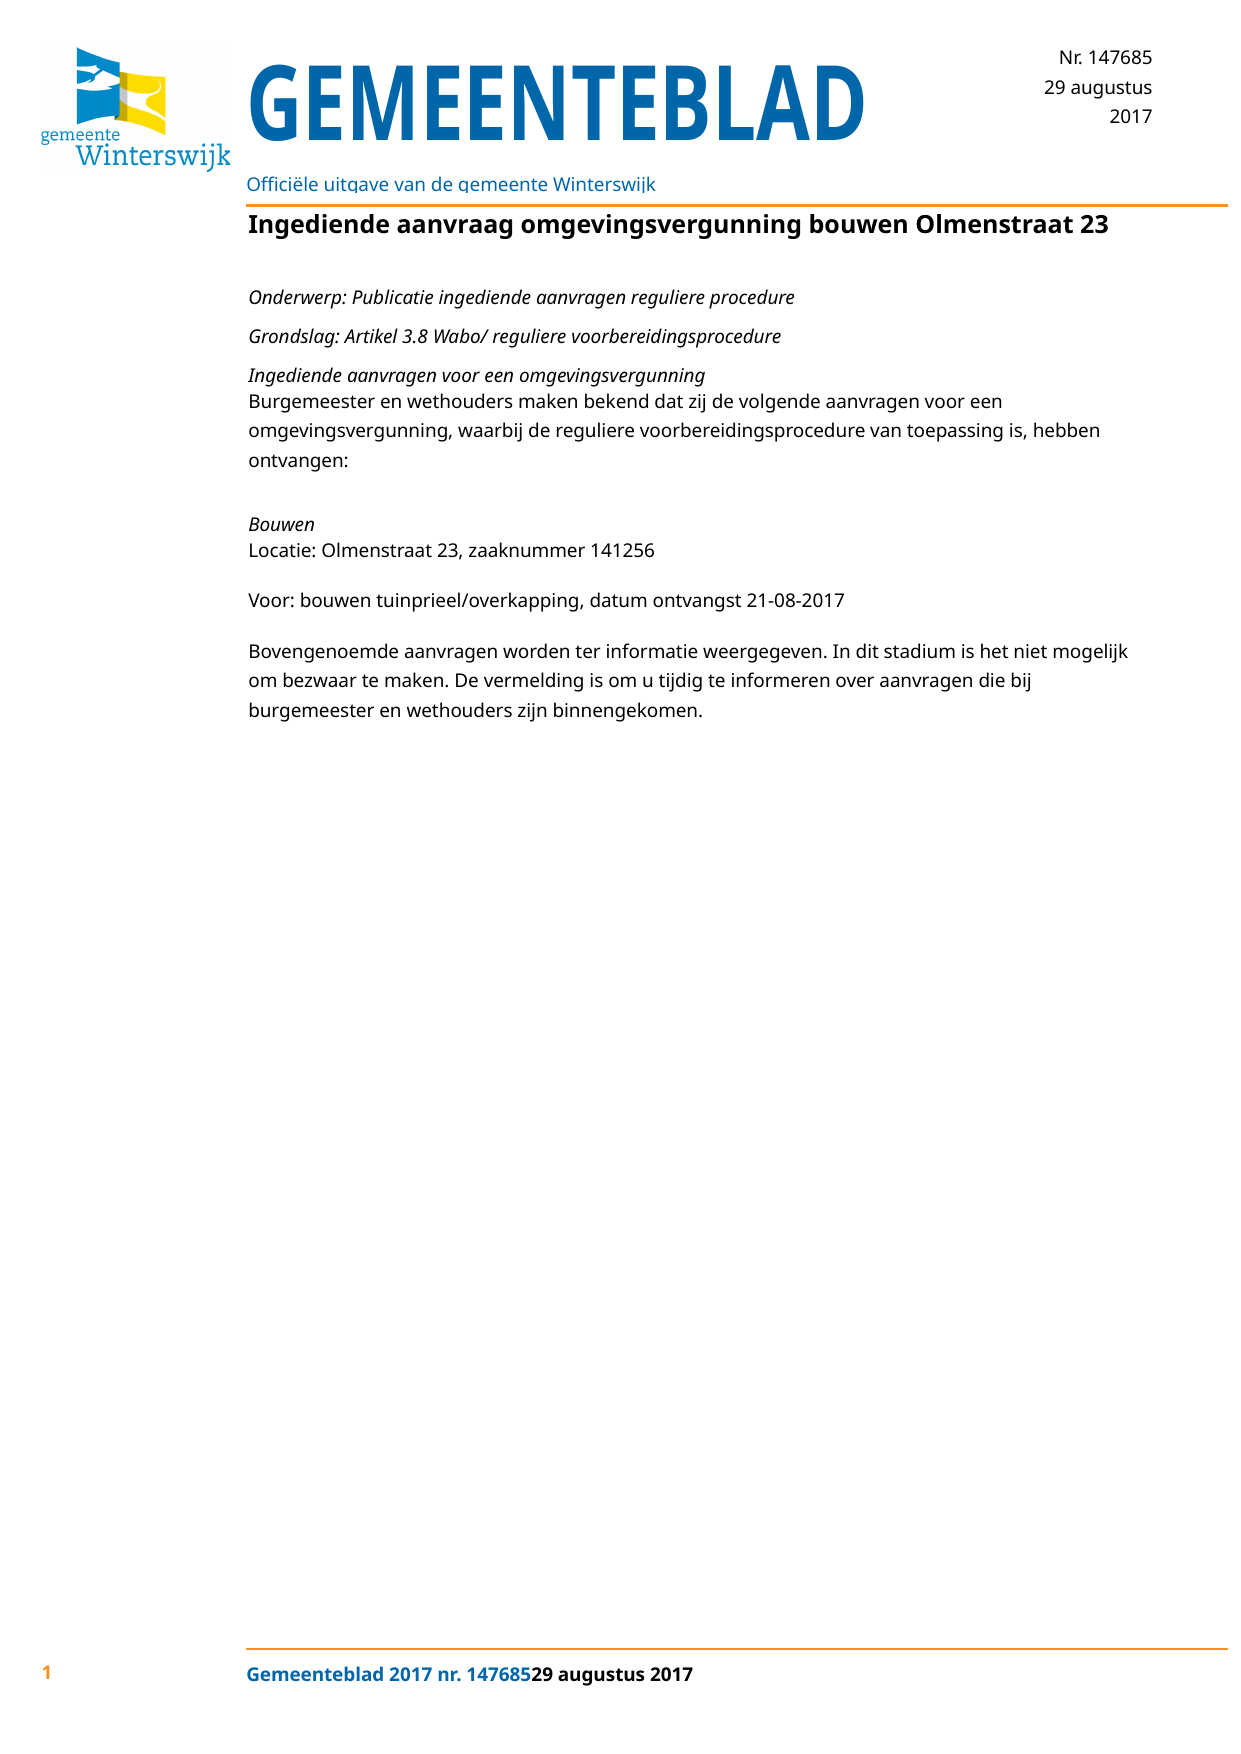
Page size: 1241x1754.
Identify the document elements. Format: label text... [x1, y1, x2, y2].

picture [41, 47, 231, 172]
picture [225, 153, 231, 162]
text Ingediende aanvraag omgevingsvergunning bouwen Olmenstraat 23 [248, 207, 1152, 241]
text Grondslag: Artikel 3.8 Wabo/ reguliere voorbereidingsprocedure [248, 323, 1152, 349]
text Bouwen [248, 511, 1152, 537]
text Voor: bouwen tuinprieel/overkapping, datum ontvangst 21-08-2017 [248, 587, 1152, 613]
text Bovengenoemde aanvragen worden ter informatie weergegeven. In dit stadium is het niet mogelijk om bezwaar te maken. De vermelding is om u tijdig te informeren over aanvragen die bij burgemeester en wethouders zijn binnengekomen. [248, 638, 1152, 723]
text Locatie: Olmenstraat 23, zaaknummer 141256 [248, 537, 1152, 563]
text Ingediende aanvragen voor een omgevingsvergunning [248, 362, 1152, 388]
text Burgemeester en wethouders maken bekend dat zij de volgende aanvragen voor een omgevingsvergunning, waarbij de reguliere voorbereidingsprocedure van toepassing is, hebben ontvangen: [248, 388, 1152, 473]
text Onderwerp: Publicatie ingediende aanvragen reguliere procedure [248, 284, 1152, 309]
